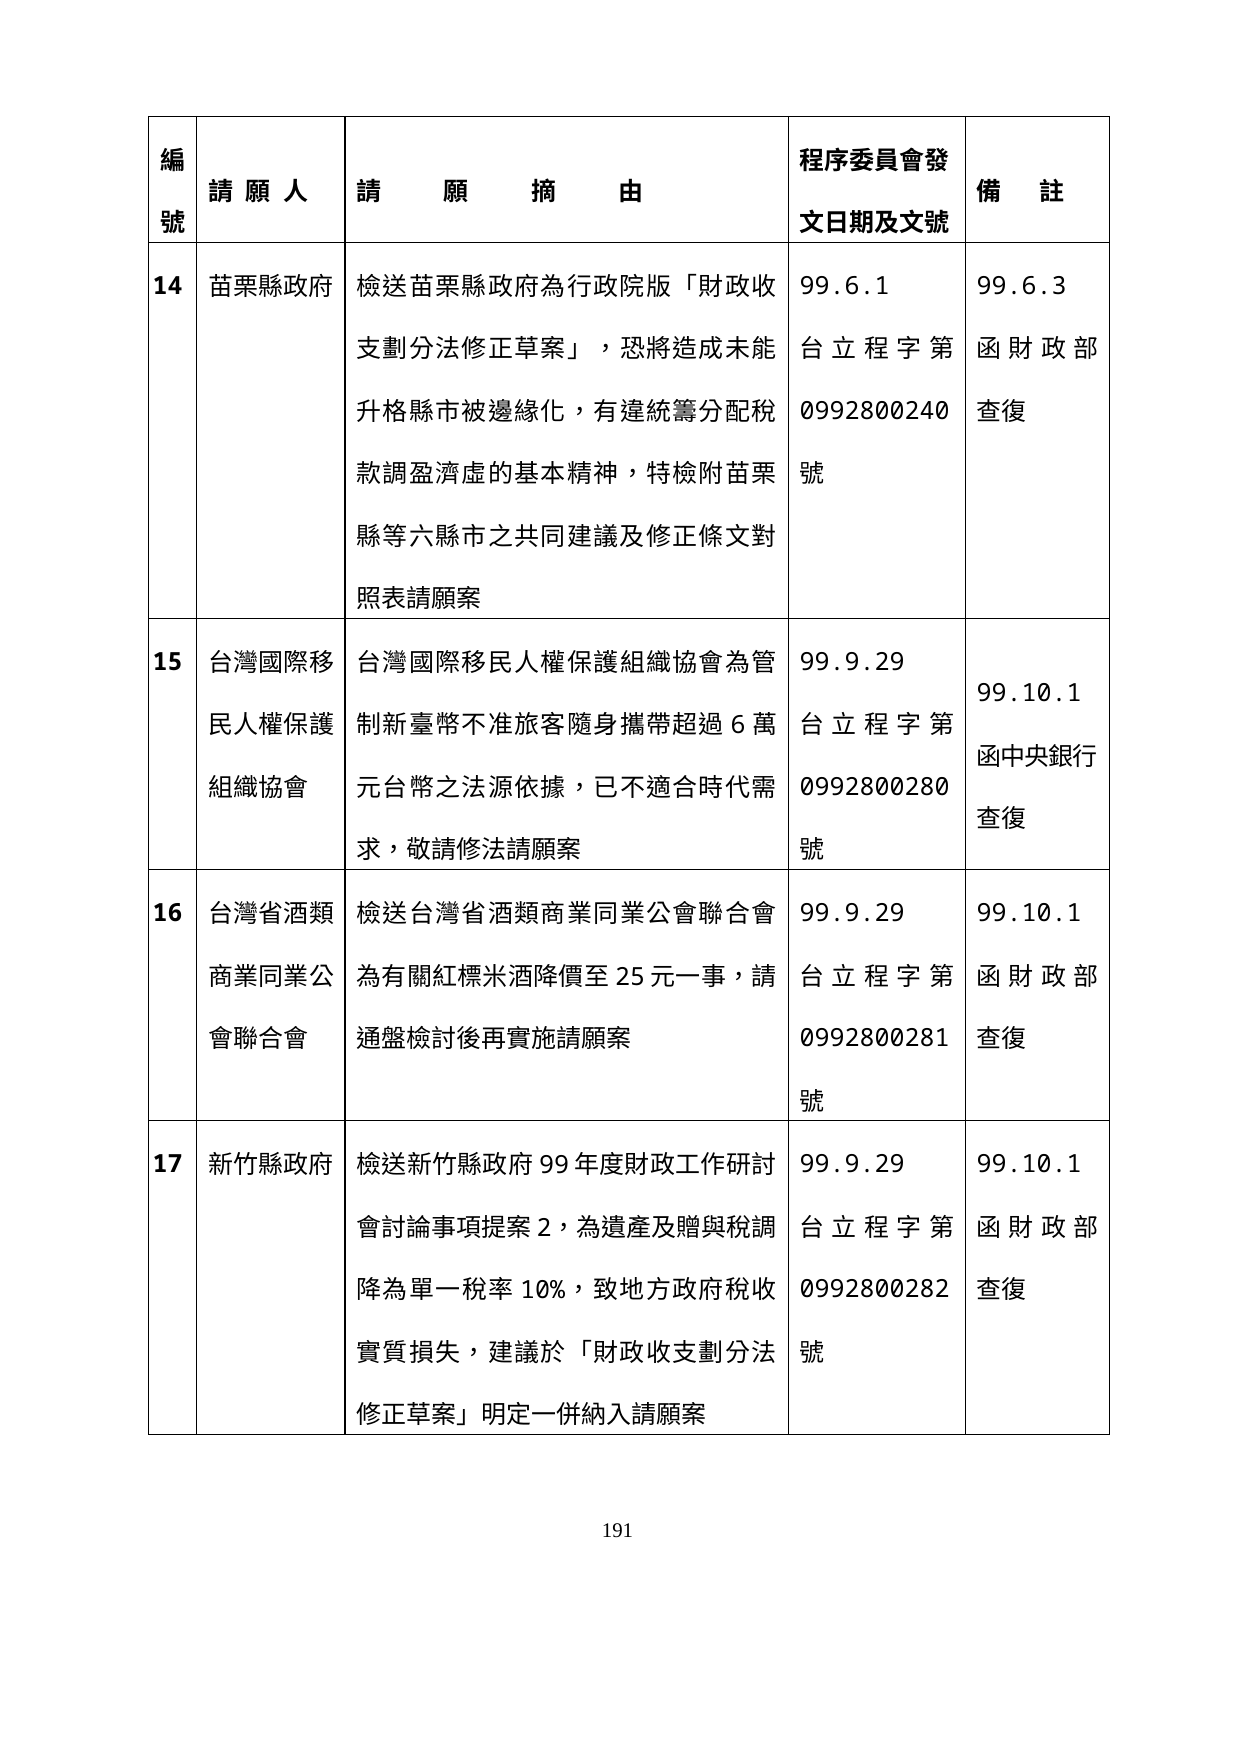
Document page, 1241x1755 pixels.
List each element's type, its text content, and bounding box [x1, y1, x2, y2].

table_cell 99.10.1 函財政部查復 [966, 870, 1109, 1120]
table_header 請 願 摘 由 [346, 117, 788, 242]
table_cell 99.9.29 台立程字第 0992800282號 [789, 1121, 965, 1433]
table_cell 台灣國際移民人權保護組織協會為管制新臺幣不准旅客隨身攜帶超過6萬元台幣之法源依據，已不適合時代需求，敬請修法請願案 [346, 619, 788, 869]
table_cell [149, 870, 196, 1120]
table_header 編號 [149, 117, 196, 242]
table_cell [149, 1121, 196, 1433]
table_cell 99.9.29 台立程字第 0992800281號 [789, 870, 965, 1120]
table_header 請 願 人 [197, 117, 344, 242]
table_cell [149, 619, 196, 869]
table_cell 台灣省酒類商業同業公會聯合會 [197, 870, 344, 1120]
table_cell 檢送苗栗縣政府為行政院版「財政收支劃分法修正草案」，恐將造成未能升格縣市被邊緣化，有違統籌分配稅款調盈濟虛的基本精神，特檢附苗栗縣等六縣市之共同建議及修正條文對照表請願案 [346, 243, 788, 618]
table_cell 台灣國際移民人權保護組織協會 [197, 619, 344, 869]
table_cell 99.6.3 函財政部查復 [966, 243, 1109, 618]
table_header 備 註 [966, 117, 1109, 242]
table_cell 99.6.1 台立程字第0992800240號 [789, 243, 965, 618]
table_cell 檢送台灣省酒類商業同業公會聯合會為有關紅標米酒降價至25元一事，請通盤檢討後再實施請願案 [346, 870, 788, 1120]
table_cell 苗栗縣政府 [197, 243, 344, 618]
table_header 程序委員會發文日期及文號 [789, 117, 965, 242]
table_cell 99.10.1 函財政部查復 [966, 1121, 1109, 1433]
table_cell 99.9.29 台立程字第 0992800280號 [789, 619, 965, 869]
table_cell 新竹縣政府 [197, 1121, 344, 1433]
table_cell 99.10.1 函中央銀行查復 [966, 619, 1109, 869]
table_cell [149, 243, 196, 618]
table_cell 檢送新竹縣政府99年度財政工作研討會討論事項提案2，為遺產及贈與稅調降為單一稅率10%，致地方政府稅收實質損失，建議於「財政收支劃分法修正草案」明定一併納入請願案 [346, 1121, 788, 1433]
